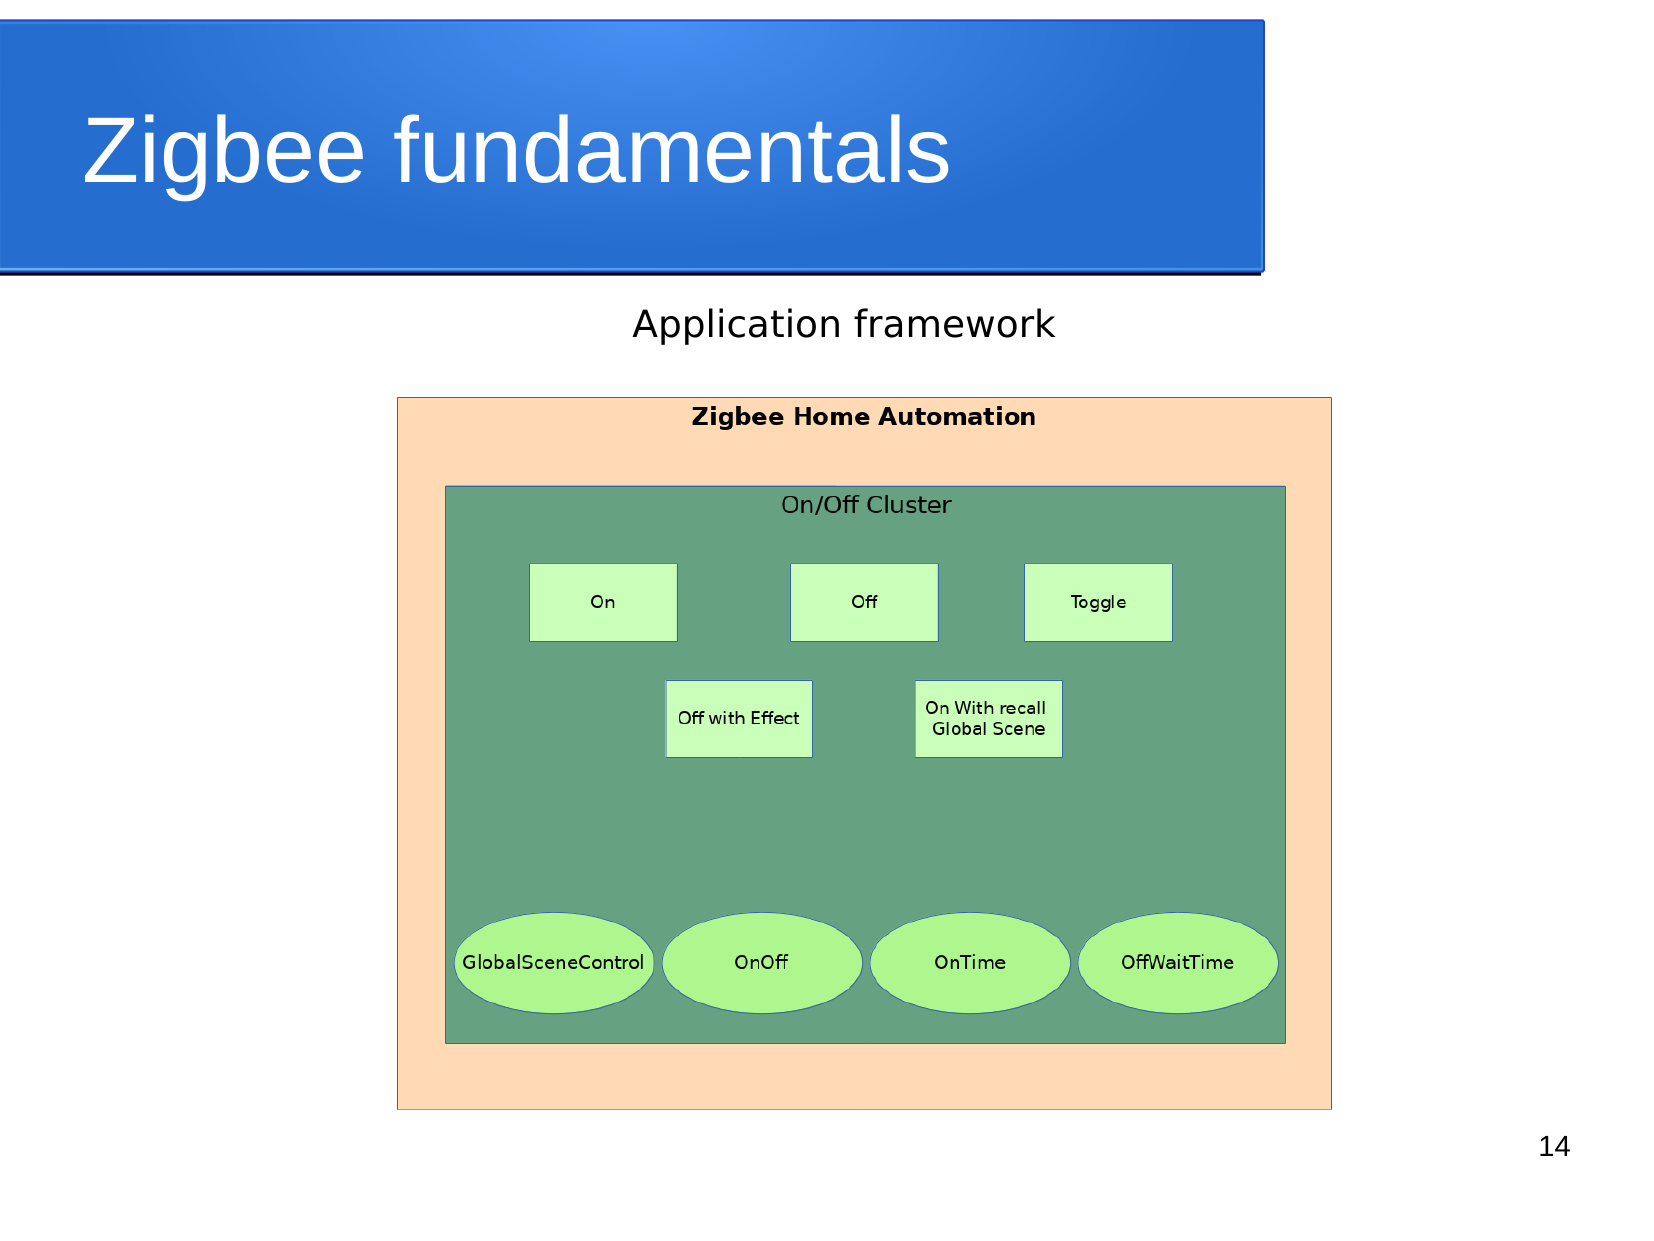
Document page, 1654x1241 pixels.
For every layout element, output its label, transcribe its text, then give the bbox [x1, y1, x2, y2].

text_box Application framework [389, 295, 1300, 354]
title Zigbee fundamentals [82, 47, 1235, 252]
picture [366, 377, 1347, 1136]
